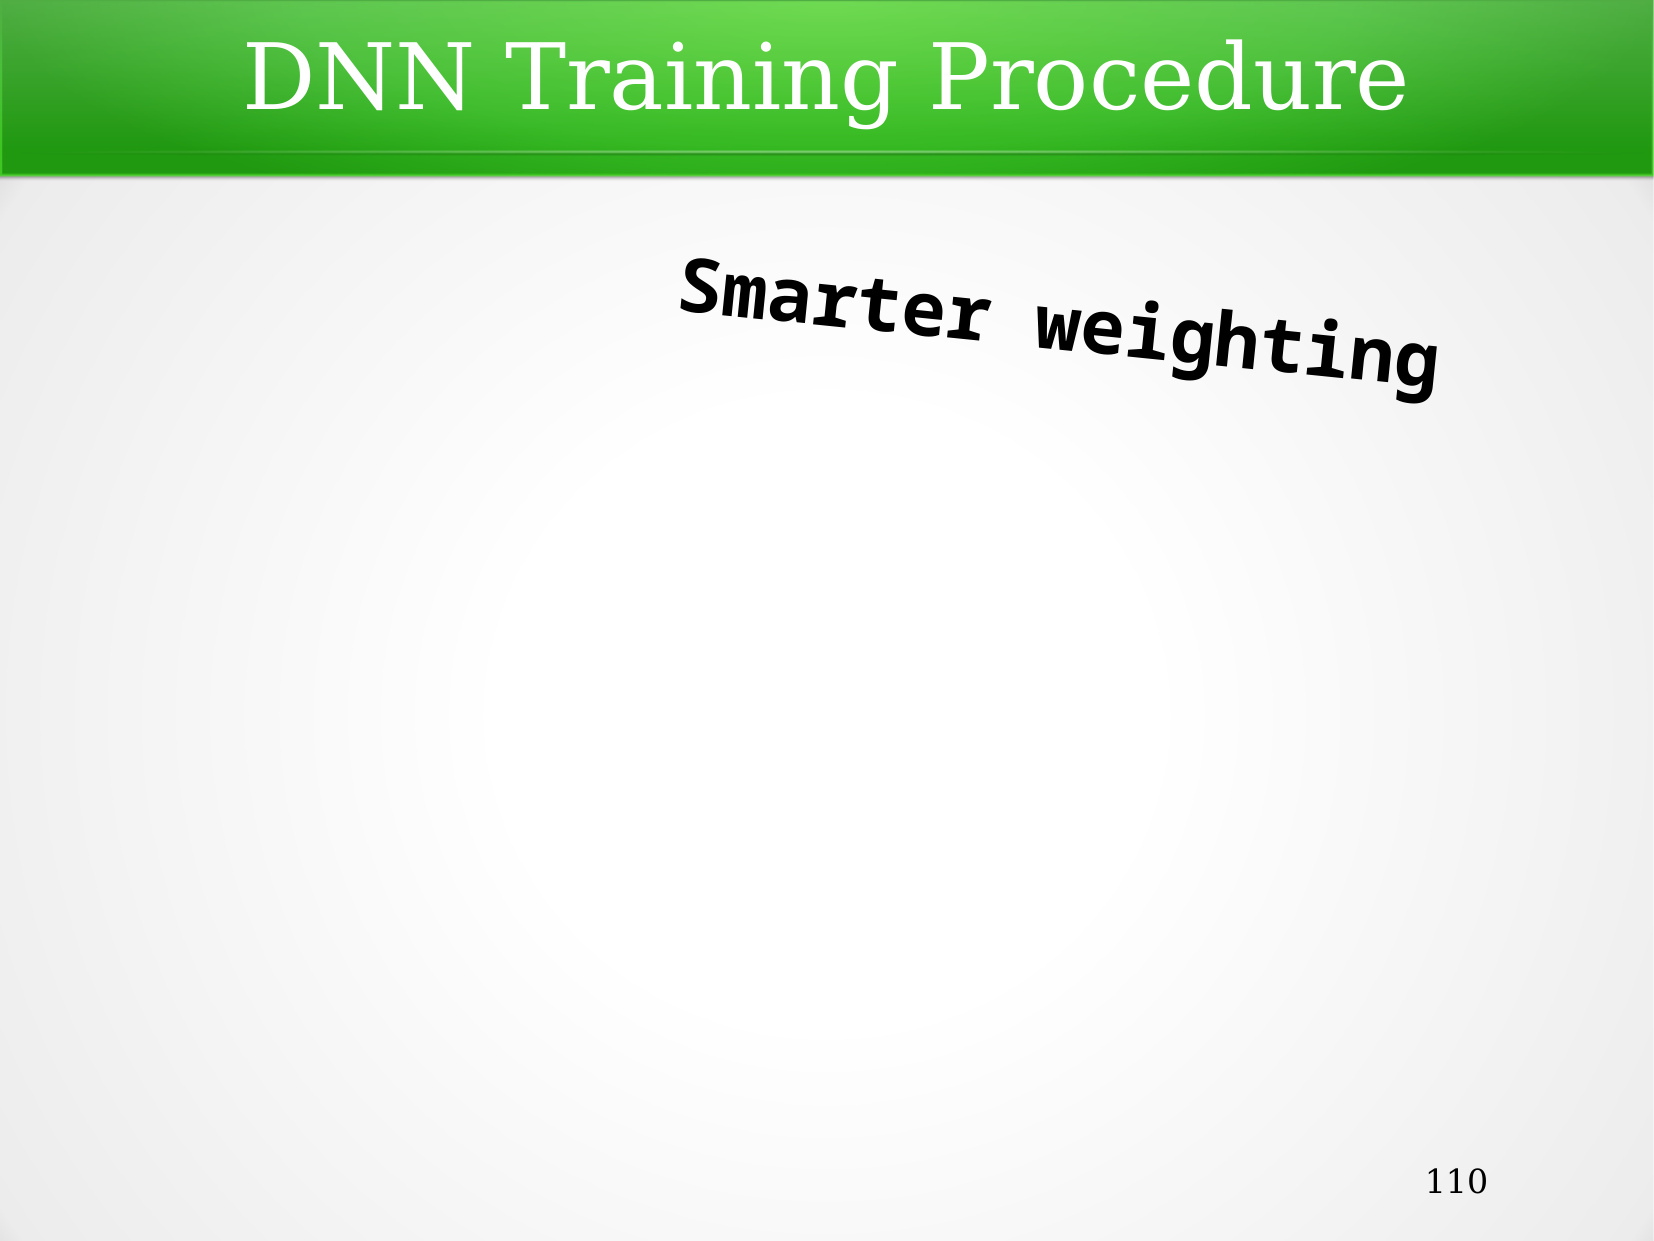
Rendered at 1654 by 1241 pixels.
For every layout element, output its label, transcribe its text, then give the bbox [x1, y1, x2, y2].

picture [0, 0, 1654, 1241]
text_box Smarter weighting [618, 222, 1512, 811]
title DNN Training Procedure [82, 11, 1571, 154]
